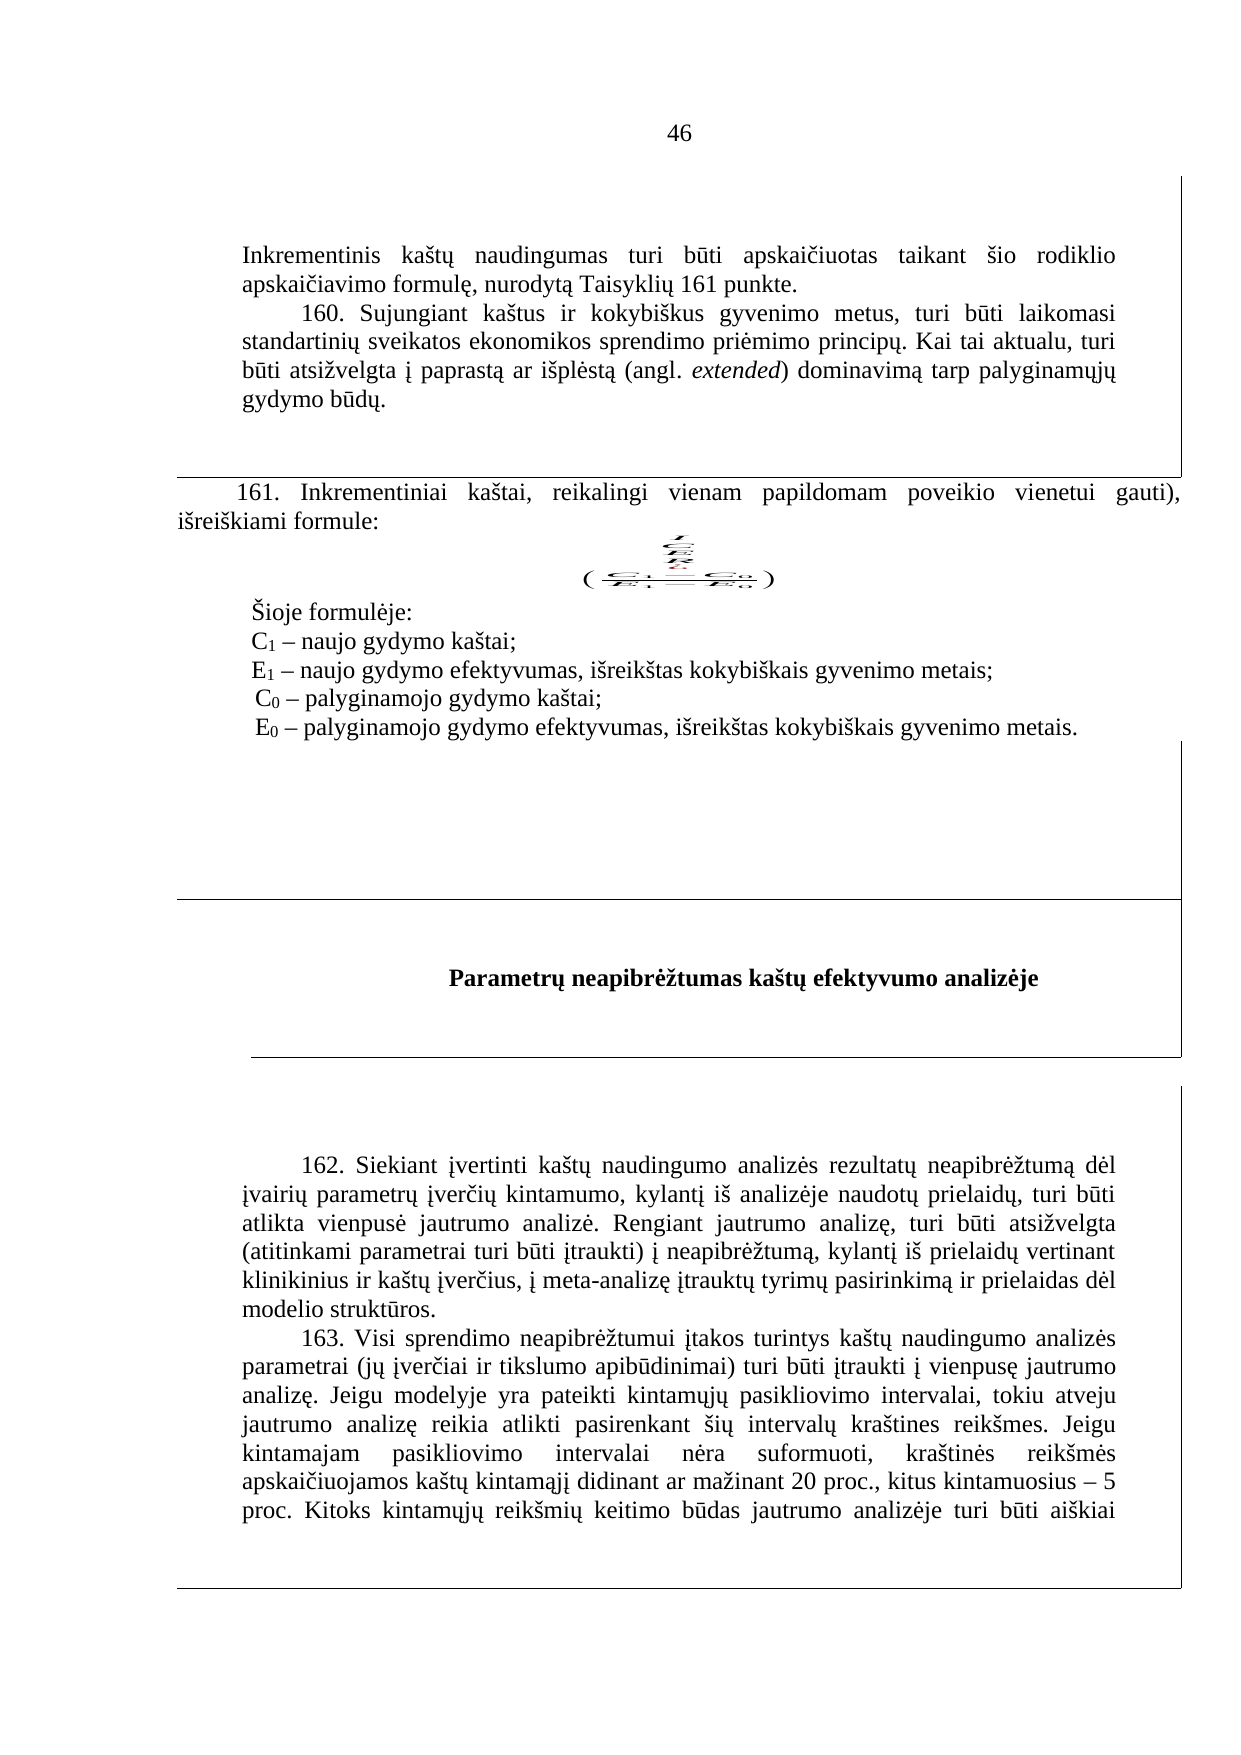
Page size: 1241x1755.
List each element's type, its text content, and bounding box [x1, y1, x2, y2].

text 161. Inkrementiniai kaštai, reikalingi vienam papildomam poveikio vienetui gauti), išreiškiami formule: [177, 477, 1181, 535]
text Šioje formulėje: [177, 597, 1181, 626]
text C0 – palyginamojo gydymo kaštai; [177, 683, 1181, 712]
text E1 – naujo gydymo efektyvumas, išreikštas kokybiškais gyvenimo metais; [177, 655, 1181, 683]
text E0 – palyginamojo gydymo efektyvumas, išreikštas kokybiškais gyvenimo metais. [177, 712, 1181, 741]
text 162. Siekiant įvertinti kaštų naudingumo analizės rezultatų neapibrėžtumą dėl įvairių parametrų įverčių kintamumo, kylantį iš analizėje naudotų prielaidų, turi būti atlikta vienpusė jautrumo analizė. Rengiant jautrumo analizę, turi būti atsižvelgta (atitinkami parametrai turi būti įtraukti) į neapibrėžtumą, kylantį iš prielaidų vertinant klinikinius ir kaštų įverčius, į meta-analizę įtrauktų tyrimų pasirinkimą ir prielaidas dėl modelio struktūros. [177, 1086, 1181, 1323]
text 160. Sujungiant kaštus ir kokybiškus gyvenimo metus, turi būti laikomasi standartinių sveikatos ekonomikos sprendimo priėmimo principų. Kai tai aktualu, turi būti atsižvelgta į paprastą ar išplėstą (angl. extended) dominavimą tarp palyginamųjų gydymo būdų. [177, 298, 1181, 477]
text 163. Visi sprendimo neapibrėžtumui įtakos turintys kaštų naudingumo analizės parametrai (jų įverčiai ir tikslumo apibūdinimai) turi būti įtraukti į vienpusę jautrumo analizę. Jeigu modelyje yra pateikti kintamųjų pasikliovimo intervalai, tokiu atveju jautrumo analizę reikia atlikti pasirenkant šių intervalų kraštines reikšmes. Jeigu kintamajam pasikliovimo intervalai nėra suformuoti, kraštinės reikšmės apskaičiuojamos kaštų kintamąjį didinant ar mažinant 20 proc., kitus kintamuosius – 5 proc. Kitoks kintamųjų reikšmių keitimo būdas jautrumo analizėje turi būti aiškiai [177, 1323, 1181, 1588]
text Parametrų neapibrėžtumas kaštų efektyvumo analizėje [251, 899, 1181, 1057]
text Inkrementinis kaštų naudingumas turi būti apskaičiuotas taikant šio rodiklio apskaičiavimo formulę, nurodytą Taisyklių 161 punkte. [177, 176, 1181, 298]
text C1 – naujo gydymo kaštai; [177, 626, 1181, 655]
